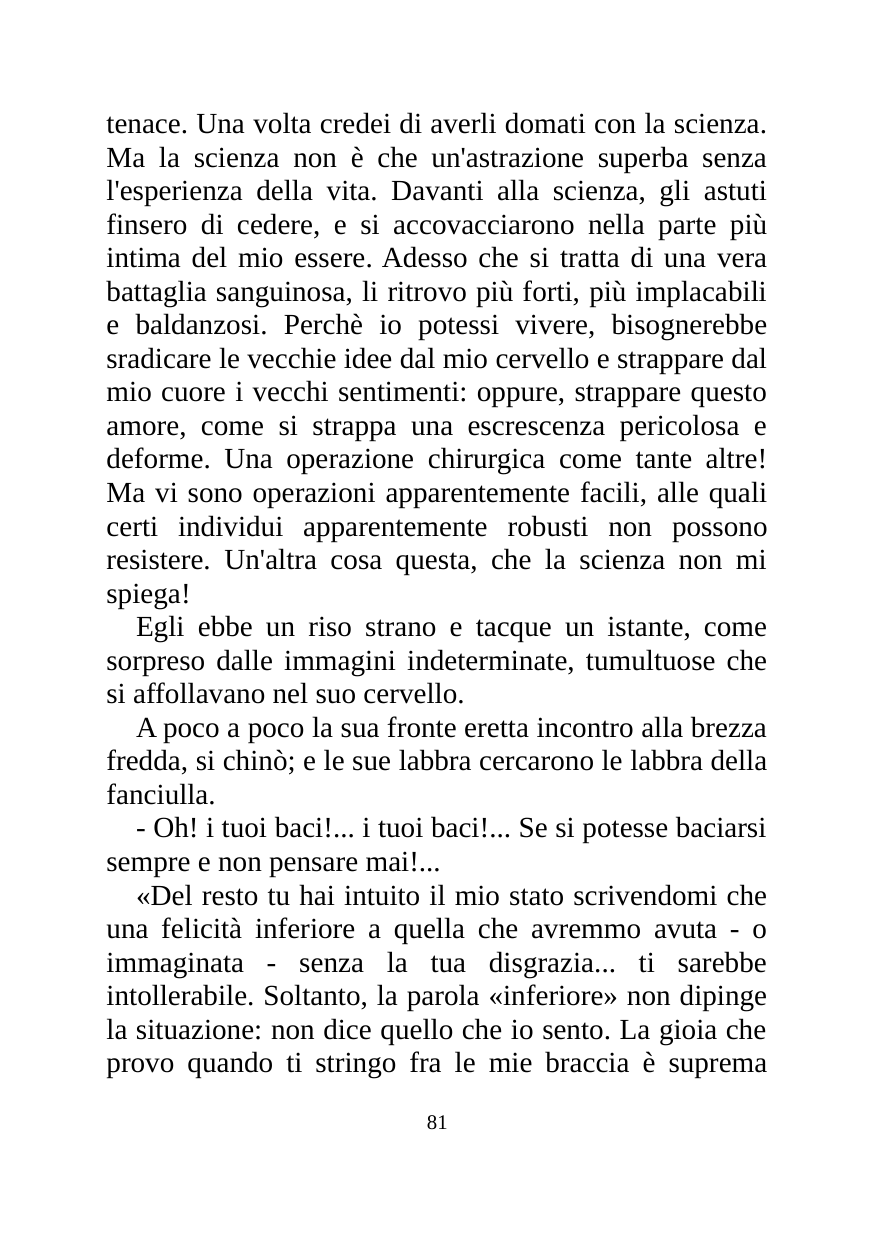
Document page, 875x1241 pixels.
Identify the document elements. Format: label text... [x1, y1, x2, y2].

text Egli ebbe un riso strano e tacque un istante, come sorpreso dalle immagini indeterminate, tumultuose che si affollavano nel suo cervello. [106, 609, 768, 710]
text tenace. Una volta credei di averli domati con la scienza. Ma la scienza non è che un'astrazione superba senza l'esperienza della vita. Davanti alla scienza, gli astuti finsero di cedere, e si accovacciarono nella parte più intima del mio essere. Adesso che si tratta di una vera battaglia sanguinosa, li ritrovo più forti, più implacabili e baldanzosi. Perchè io potessi vivere, bisognerebbe sradicare le vecchie idee dal mio cervello e strappare dal mio cuore i vecchi sentimenti: oppure, strappare questo amore, come si strappa una escrescenza pericolosa e deforme. Una operazione chirurgica come tante altre! Ma vi sono operazioni apparentemente facili, alle quali certi individui apparentemente robusti non possono resistere. Un'altra cosa questa, che la scienza non mi spiega! [106, 106, 768, 609]
text A poco a poco la sua fronte eretta incontro alla brezza fredda, si chinò; e le sue labbra cercarono le labbra della fanciulla. [106, 710, 768, 811]
text «Del resto tu hai intuito il mio stato scrivendomi che una felicità inferiore a quella che avremmo avuta - o immaginata - senza la tua disgrazia... ti sarebbe intollerabile. Soltanto, la parola «inferiore» non dipinge la situazione: non dice quello che io sento. La gioia che provo quando ti stringo fra le mie braccia è suprema [106, 878, 768, 1079]
text - Oh! i tuoi baci!... i tuoi baci!... Se si potesse baciarsi sempre e non pensare mai!... [106, 811, 768, 878]
